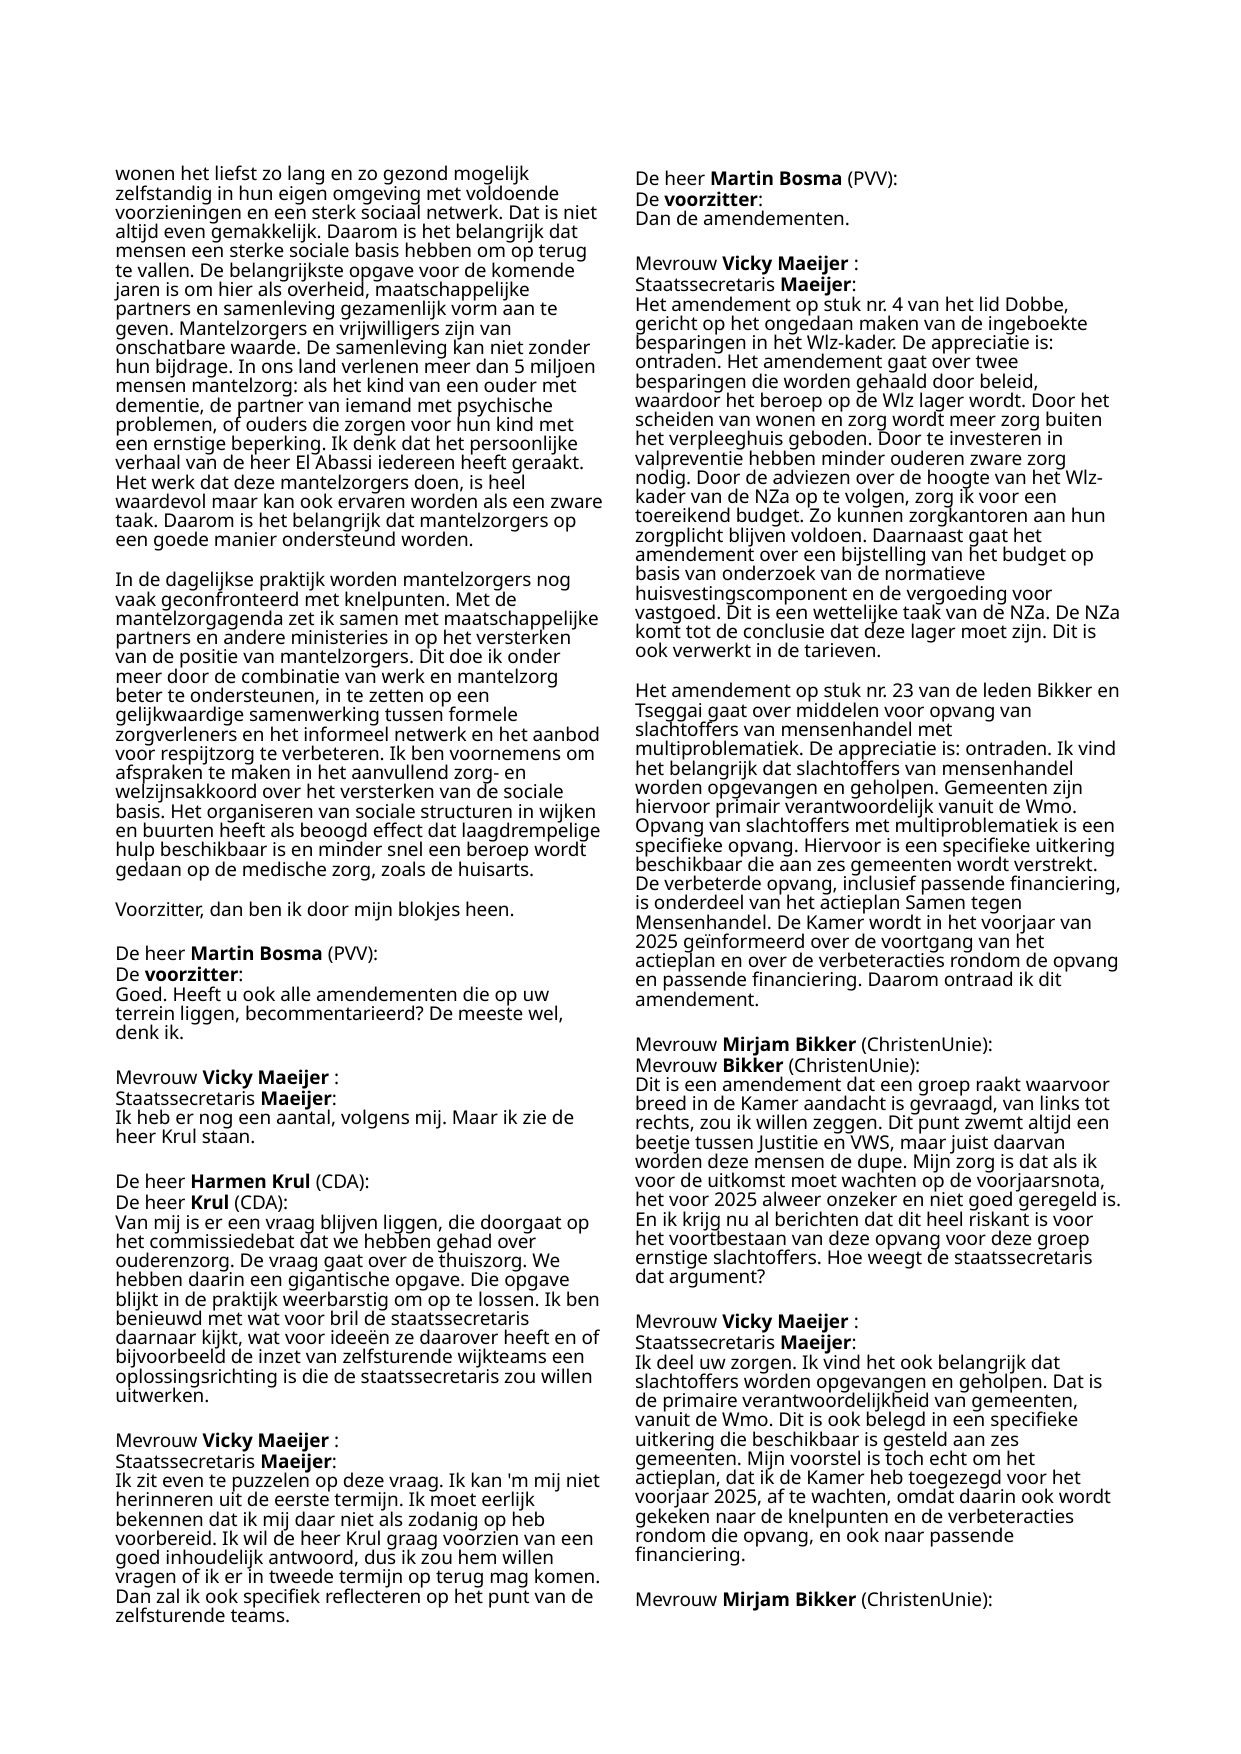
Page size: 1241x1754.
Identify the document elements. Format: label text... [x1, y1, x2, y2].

text De heer Harmen Krul (CDA): [115, 1169, 605, 1194]
text De heer Martin Bosma (PVV): [635, 165, 1125, 191]
text Mevrouw Bikker (ChristenUnie): [635, 1057, 1125, 1076]
text Mevrouw Mirjam Bikker (ChristenUnie): [635, 1586, 1125, 1612]
text Ik heb er nog een aantal, volgens mij. Maar ik zie de heer Krul staan. [115, 1109, 605, 1148]
text Staatssecretaris Maeijer: [635, 276, 1125, 296]
text Staatssecretaris Maeijer: [115, 1453, 605, 1472]
text Dan de amendementen. [635, 210, 1125, 230]
text Van mij is er een vraag blijven liggen, die doorgaat op het commissiedebat dat we hebben gehad over ouderenzorg. De vraag gaat over de thuiszorg. We hebben daarin een gigantische opgave. Die opgave blijkt in de praktijk weerbarstig om op te lossen. Ik ben benieuwd met wat voor bril de staatssecretaris daarnaar kijkt, wat voor ideeën ze daarover heeft en of bijvoorbeeld de inzet van zelfsturende wijkteams een oplossingsrichting is die de staatssecretaris zou willen uitwerken. [115, 1214, 605, 1406]
text Ik deel uw zorgen. Ik vind het ook belangrijk dat slachtoffers worden opgevangen en geholpen. Dat is de primaire verantwoordelijkheid van gemeenten, vanuit de Wmo. Dit is ook belegd in een specifieke uitkering die beschikbaar is gesteld aan zes gemeenten. Mijn voorstel is toch echt om het actieplan, dat ik de Kamer heb toegezegd voor het voorjaar 2025, af te wachten, omdat daarin ook wordt gekeken naar de knelpunten en de verbeteracties rondom die opvang, en ook naar passende financiering. [635, 1354, 1125, 1566]
text Dit is een amendement dat een groep raakt waarvoor breed in de Kamer aandacht is gevraagd, van links tot rechts, zou ik willen zeggen. Dit punt zwemt altijd een beetje tussen Justitie en VWS, maar juist daarvan worden deze mensen de dupe. Mijn zorg is dat als ik voor de uitkomst moet wachten op de voorjaarsnota, het voor 2025 alweer onzeker en niet goed geregeld is. En ik krijg nu al berichten dat dit heel riskant is voor het voortbestaan van deze opvang voor deze groep ernstige slachtoffers. Hoe weegt de staatssecretaris dat argument? [635, 1076, 1125, 1288]
text De heer Martin Bosma (PVV): [115, 941, 605, 966]
text Staatssecretaris Maeijer: [115, 1090, 605, 1109]
text In de dagelijkse praktijk worden mantelzorgers nog vaak geconfronteerd met knelpunten. Met de mantelzorgagenda zet ik samen met maatschappelijke partners en andere ministeries in op het versterken van de positie van mantelzorgers. Dit doe ik onder meer door de combinatie van werk en mantelzorg beter te ondersteunen, in te zetten op een gelijkwaardige samenwerking tussen formele zorgverleners en het informeel netwerk en het aanbod voor respijtzorg te verbeteren. Ik ben voornemens om afspraken te maken in het aanvullend zorg- en welzijnsakkoord over het versterken van de sociale basis. Het organiseren van sociale structuren in wijken en buurten heeft als beoogd effect dat laagdrempelige hulp beschikbaar is en minder snel een beroep wordt gedaan op de medische zorg, zoals de huisarts. [115, 571, 605, 880]
text Mevrouw Vicky Maeijer : [115, 1064, 605, 1090]
text Mevrouw Mirjam Bikker (ChristenUnie): [635, 1031, 1125, 1057]
text Voorzitter, dan ben ik door mijn blokjes heen. [115, 901, 605, 920]
text Het amendement op stuk nr. 23 van de leden Bikker en Tseggai gaat over middelen voor opvang van slachtoffers van mensenhandel met multiproblematiek. De appreciatie is: ontraden. Ik vind het belangrijk dat slachtoffers van mensenhandel worden opgevangen en geholpen. Gemeenten zijn hiervoor primair verantwoordelijk vanuit de Wmo. Opvang van slachtoffers met multiproblematiek is een specifieke opvang. Hiervoor is een specifieke uitkering beschikbaar die aan zes gemeenten wordt verstrekt. De verbeterde opvang, inclusief passende financiering, is onderdeel van het actieplan Samen tegen Mensenhandel. De Kamer wordt in het voorjaar van 2025 geïnformeerd over de voortgang van het actieplan en over de verbeteracties rondom de opvang en passende financiering. Daarom ontraad ik dit amendement. [635, 682, 1125, 1010]
text Ik zit even te puzzelen op deze vraag. Ik kan 'm mij niet herinneren uit de eerste termijn. Ik moet eerlijk bekennen dat ik mij daar niet als zodanig op heb voorbereid. Ik wil de heer Krul graag voorzien van een goed inhoudelijk antwoord, dus ik zou hem willen vragen of ik er in tweede termijn op terug mag komen. Dan zal ik ook specifiek reflecteren op het punt van de zelfsturende teams. [115, 1472, 605, 1626]
text Mevrouw Vicky Maeijer : [635, 1309, 1125, 1334]
text wonen het liefst zo lang en zo gezond mogelijk zelfstandig in hun eigen omgeving met voldoende voorzieningen en een sterk sociaal netwerk. Dat is niet altijd even gemakkelijk. Daarom is het belangrijk dat mensen een sterke sociale basis hebben om op terug te vallen. De belangrijkste opgave voor de komende jaren is om hier als overheid, maatschappelijke partners en samenleving gezamenlijk vorm aan te geven. Mantelzorgers en vrijwilligers zijn van onschatbare waarde. De samenleving kan niet zonder hun bijdrage. In ons land verlenen meer dan 5 miljoen mensen mantelzorg: als het kind van een ouder met dementie, de partner van iemand met psychische problemen, of ouders die zorgen voor hun kind met een ernstige beperking. Ik denk dat het persoonlijke verhaal van de heer El Abassi iedereen heeft geraakt. Het werk dat deze mantelzorgers doen, is heel waardevol maar kan ook ervaren worden als een zware taak. Daarom is het belangrijk dat mantelzorgers op een goede manier ondersteund worden. [115, 165, 605, 551]
text De voorzitter: [635, 191, 1125, 210]
text De heer Krul (CDA): [115, 1194, 605, 1214]
text De voorzitter: [115, 966, 605, 986]
text Het amendement op stuk nr. 4 van het lid Dobbe, gericht op het ongedaan maken van de ingeboekte besparingen in het Wlz-kader. De appreciatie is: ontraden. Het amendement gaat over twee besparingen die worden gehaald door beleid, waardoor het beroep op de Wlz lager wordt. Door het scheiden van wonen en zorg wordt meer zorg buiten het verpleeghuis geboden. Door te investeren in valpreventie hebben minder ouderen zware zorg nodig. Door de adviezen over de hoogte van het Wlz-kader van de NZa op te volgen, zorg ik voor een toereikend budget. Zo kunnen zorgkantoren aan hun zorgplicht blijven voldoen. Daarnaast gaat het amendement over een bijstelling van het budget op basis van onderzoek van de normatieve huisvestingscomponent en de vergoeding voor vastgoed. Dit is een wettelijke taak van de NZa. De NZa komt tot de conclusie dat deze lager moet zijn. Dit is ook verwerkt in de tarieven. [635, 296, 1125, 662]
text Staatssecretaris Maeijer: [635, 1334, 1125, 1354]
text Mevrouw Vicky Maeijer : [115, 1427, 605, 1453]
text Mevrouw Vicky Maeijer : [635, 251, 1125, 276]
text Goed. Heeft u ook alle amendementen die op uw terrein liggen, becommentarieerd? De meeste wel, denk ik. [115, 986, 605, 1043]
